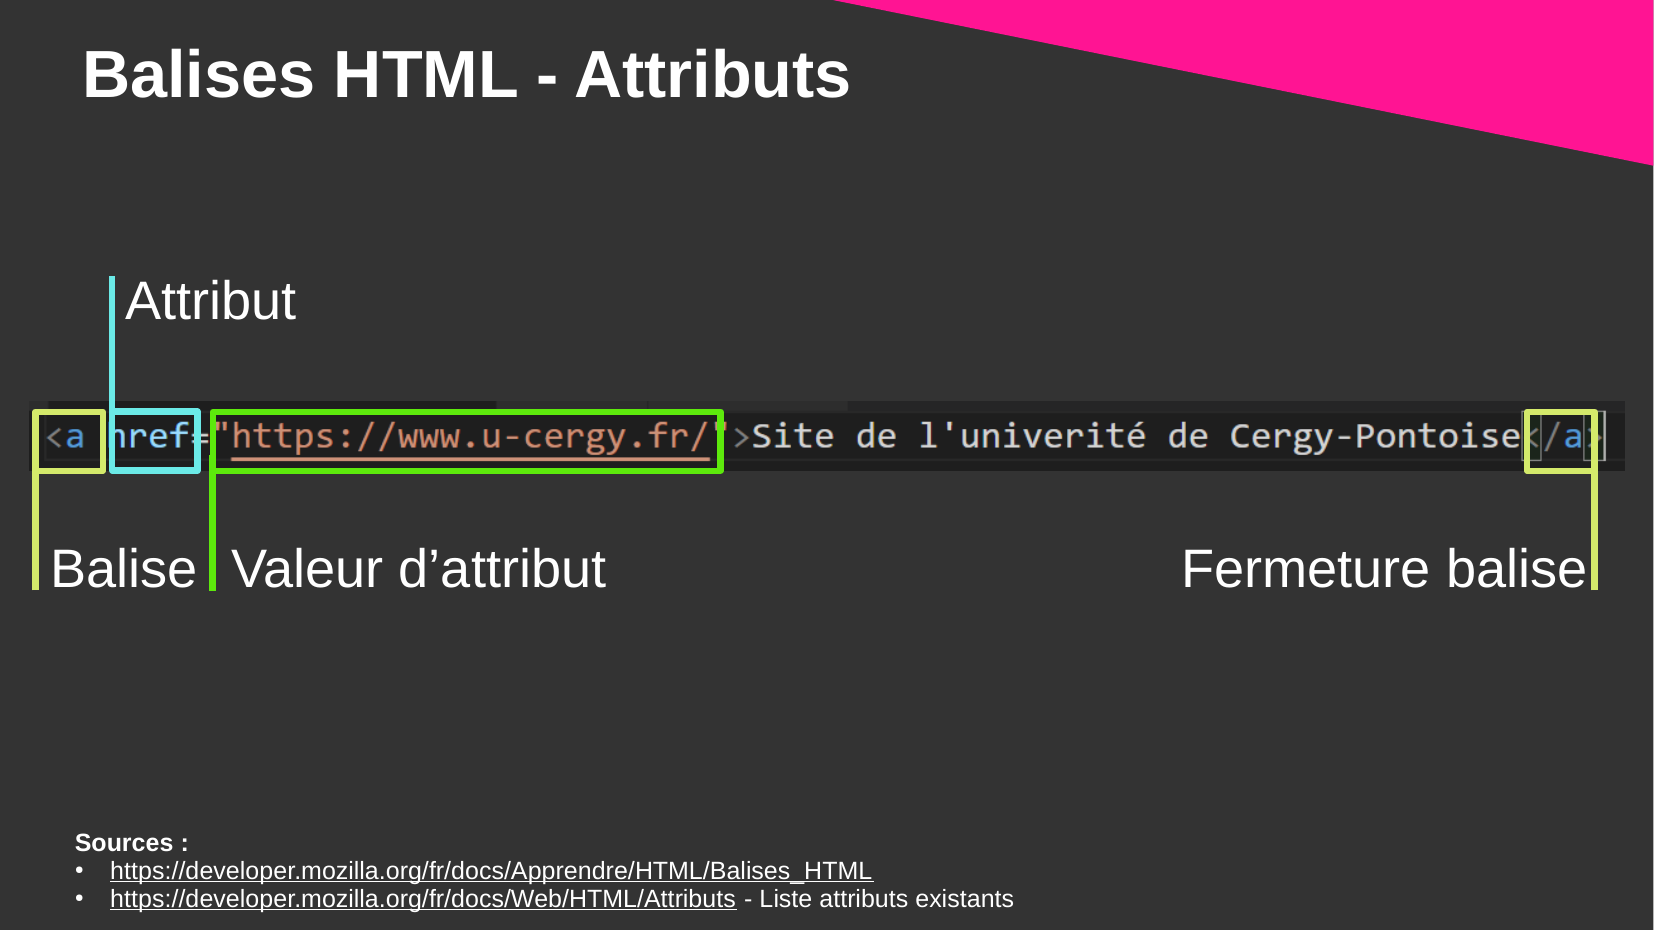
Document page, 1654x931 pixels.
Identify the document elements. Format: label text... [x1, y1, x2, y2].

picture [39, 415, 100, 468]
title Balises HTML - Attributs [82, 37, 1392, 114]
picture [216, 415, 717, 468]
title Fermeture balise [1181, 538, 1595, 600]
text_box Sources : https://developer.mozilla.org/fr/docs/Apprendre/HTML/Balises_HTML https://developer.mozilla.org/fr/docs/Web/HTML/Attributs - Liste attributs existants [60, 821, 1546, 921]
picture [29, 401, 109, 471]
title Valeur d’attribut [231, 538, 652, 601]
picture [115, 415, 194, 467]
title Balise [50, 538, 210, 600]
text_box [832, 0, 1654, 166]
picture [115, 401, 1625, 471]
title Attribut [125, 270, 546, 333]
picture [1530, 415, 1591, 468]
